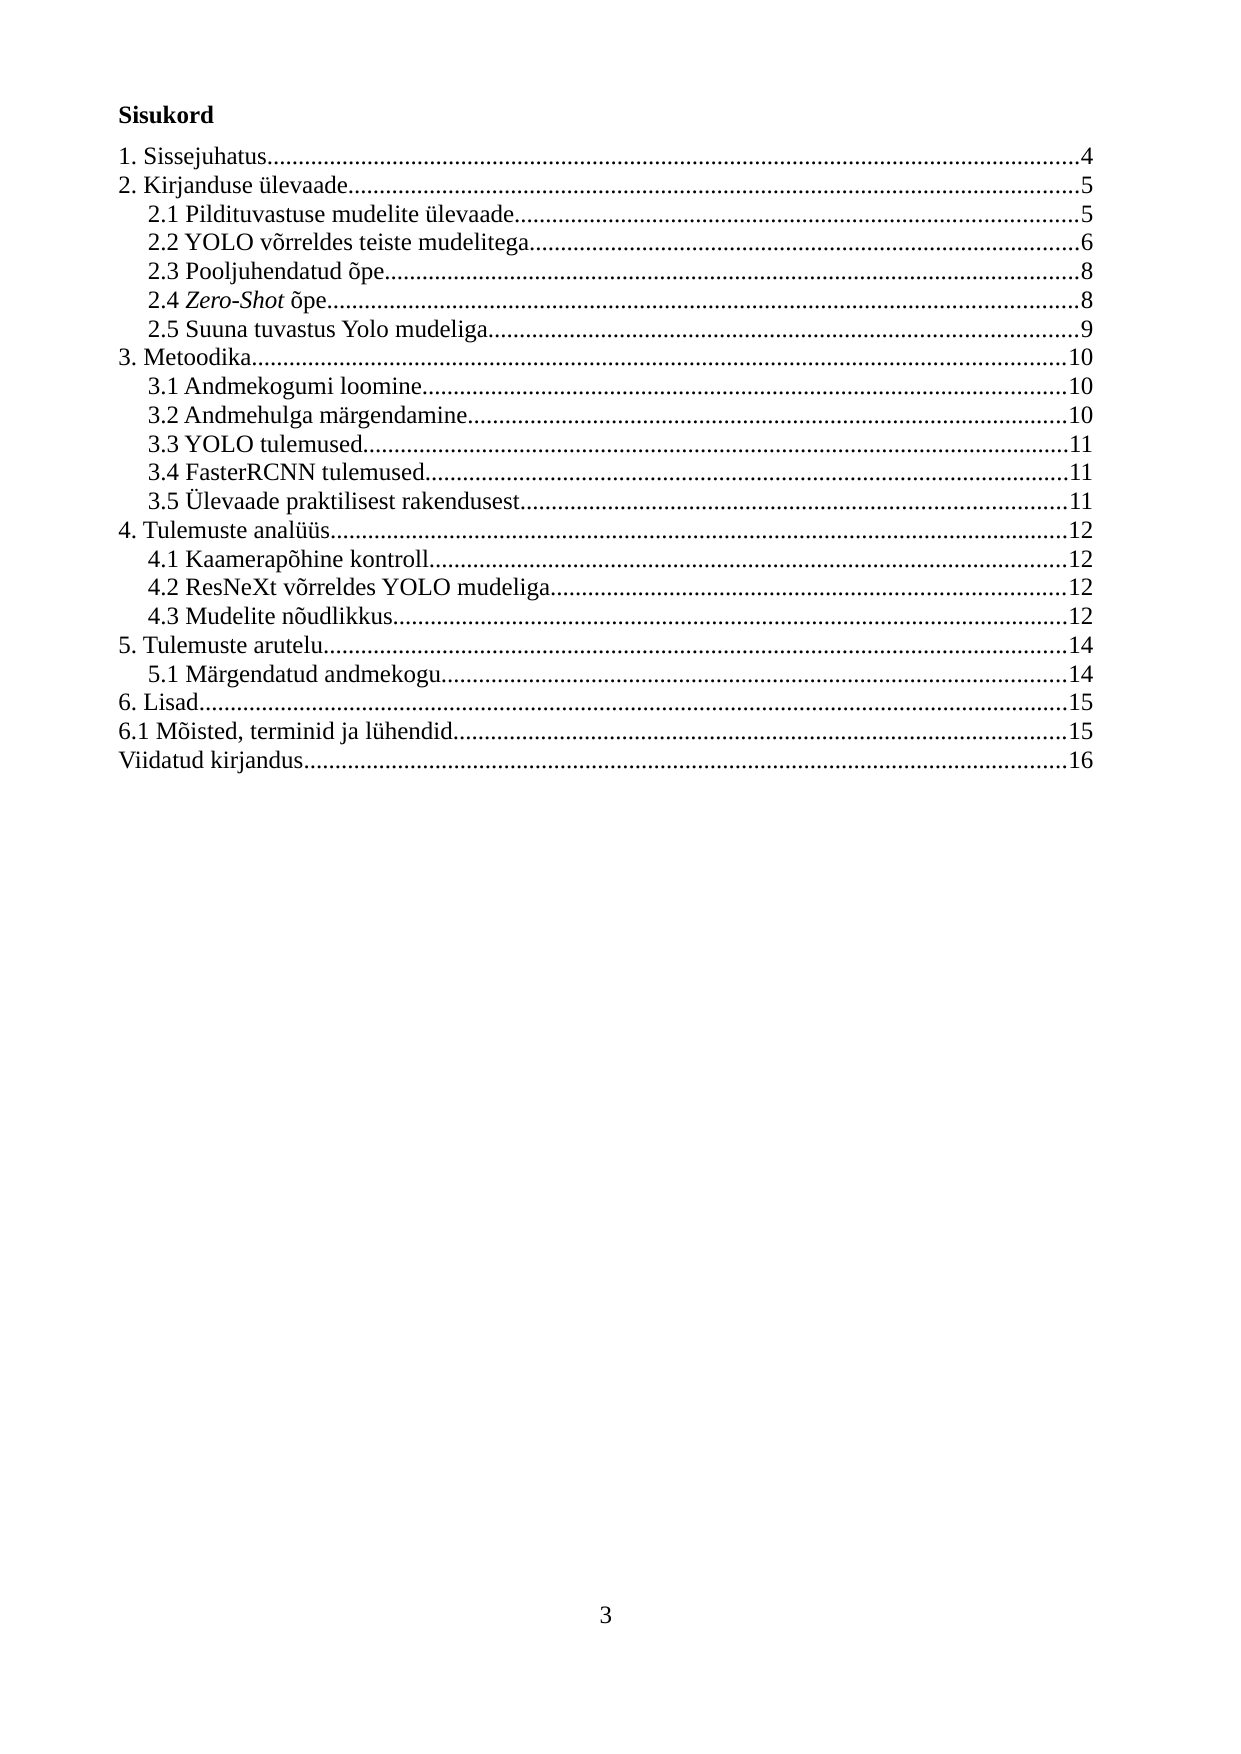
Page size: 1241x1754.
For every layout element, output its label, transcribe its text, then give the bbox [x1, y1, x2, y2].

text 3.1 Andmekogumi loomine 10 [148, 371, 1093, 400]
text 4.2 ResNeXt võrreldes YOLO mudeliga 12 [148, 572, 1093, 601]
text 1. Sissejuhatus 4 [118, 141, 1093, 170]
text 3.2 Andmehulga märgendamine 10 [148, 400, 1093, 429]
text 2.3 Pooljuhendatud õpe 8 [148, 256, 1093, 285]
subtitle Sisukord [118, 100, 1093, 129]
text 3. Metoodika 10 [118, 342, 1093, 371]
text 2. Kirjanduse ülevaade 5 [118, 170, 1093, 199]
text Viidatud kirjandus 16 [118, 745, 1093, 774]
text 3.5 Ülevaade praktilisest rakendusest 11 [148, 486, 1093, 515]
text 6. Lisad 15 [118, 687, 1093, 716]
text 2.1 Pildituvastuse mudelite ülevaade 5 [148, 199, 1093, 227]
text 4.3 Mudelite nõudlikkus 12 [148, 601, 1093, 630]
text 2.4 Zero-Shot õpe 8 [148, 285, 1093, 314]
text 2.2 YOLO võrreldes teiste mudelitega 6 [148, 227, 1093, 256]
text 3.3 YOLO tulemused 11 [148, 429, 1093, 457]
text 3.4 FasterRCNN tulemused 11 [148, 457, 1093, 486]
text 5. Tulemuste arutelu 14 [118, 630, 1093, 659]
text 4. Tulemuste analüüs 12 [118, 515, 1093, 544]
text 6.1 Mõisted, terminid ja lühendid 15 [118, 716, 1093, 745]
text 5.1 Märgendatud andmekogu 14 [148, 659, 1093, 687]
text 2.5 Suuna tuvastus Yolo mudeliga 9 [148, 314, 1093, 342]
text 4.1 Kaamerapõhine kontroll 12 [148, 544, 1093, 572]
